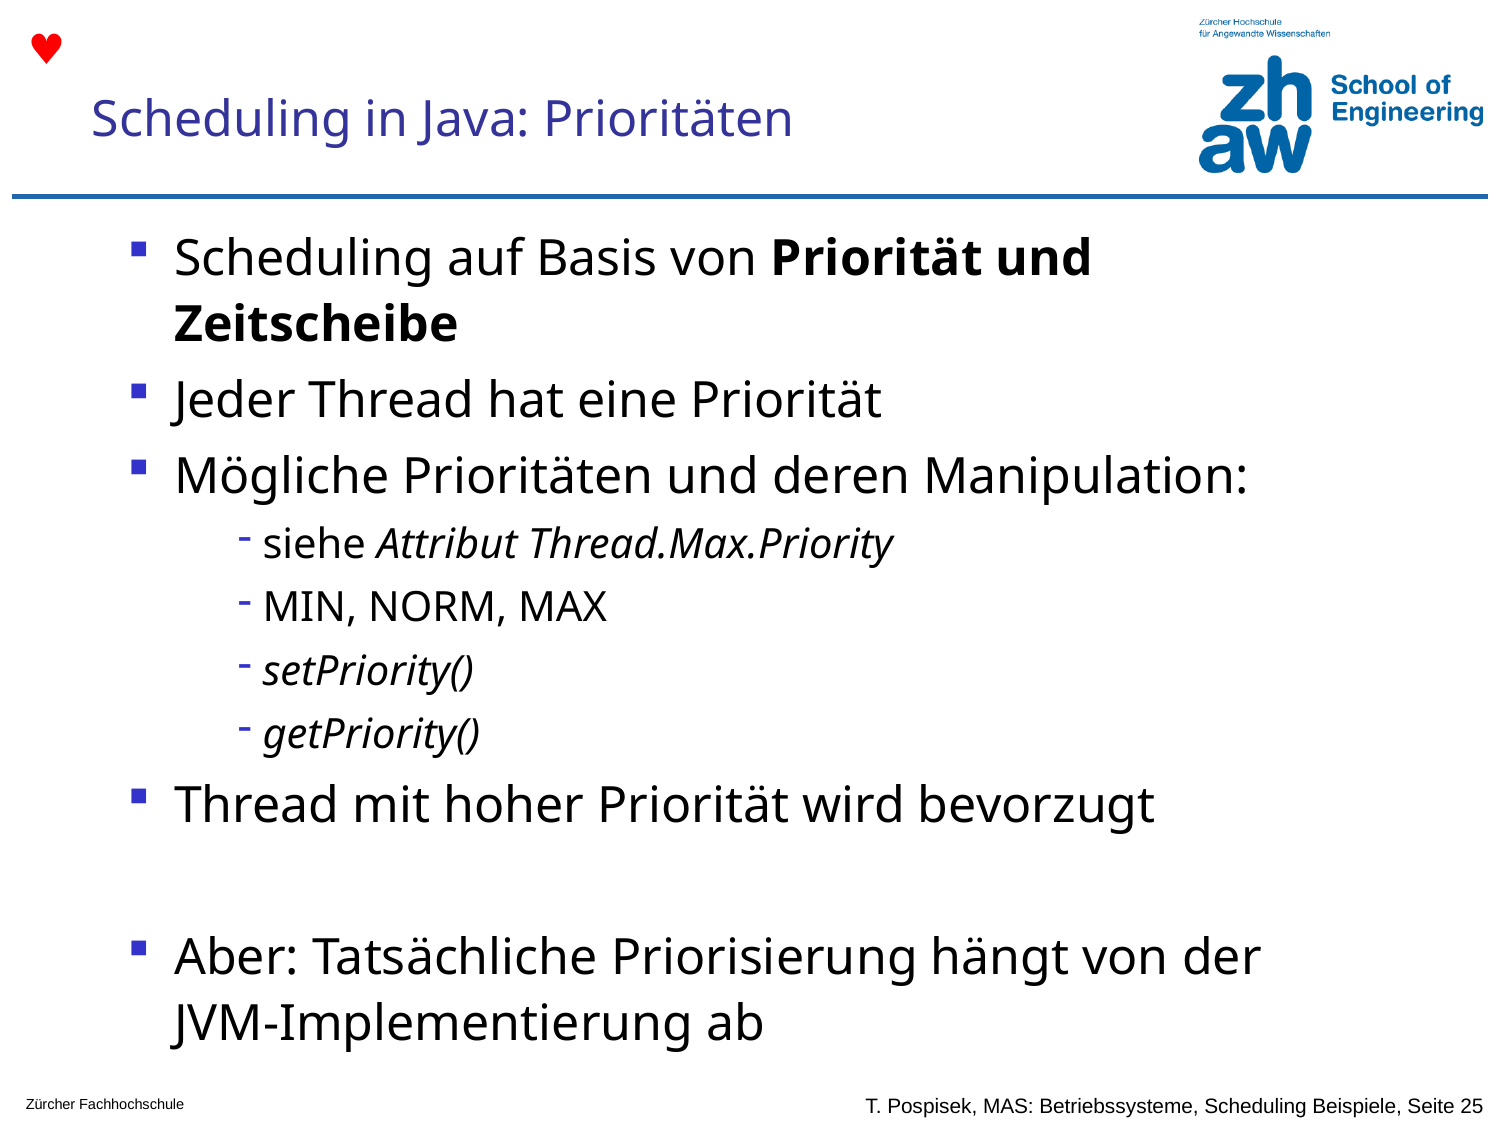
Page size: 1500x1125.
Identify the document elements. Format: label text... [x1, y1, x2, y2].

text_box Scheduling auf Basis von Priorität und Zeitscheibe Jeder Thread hat eine Priorität Mögliche Prioritäten und deren Manipulation: siehe Attribut Thread.Max.Priority MIN, NORM, MAX setPriority() getPriority() Thread mit hoher Priorität wird bevorzugt Aber: Tatsächliche Priorisierung hängt von der JVM-Implementierung ab [112, 212, 1375, 1059]
text_box ♥️ [13, 12, 95, 84]
picture [1199, 19, 1483, 173]
title Scheduling in Java: Prioritäten [76, 60, 1356, 173]
